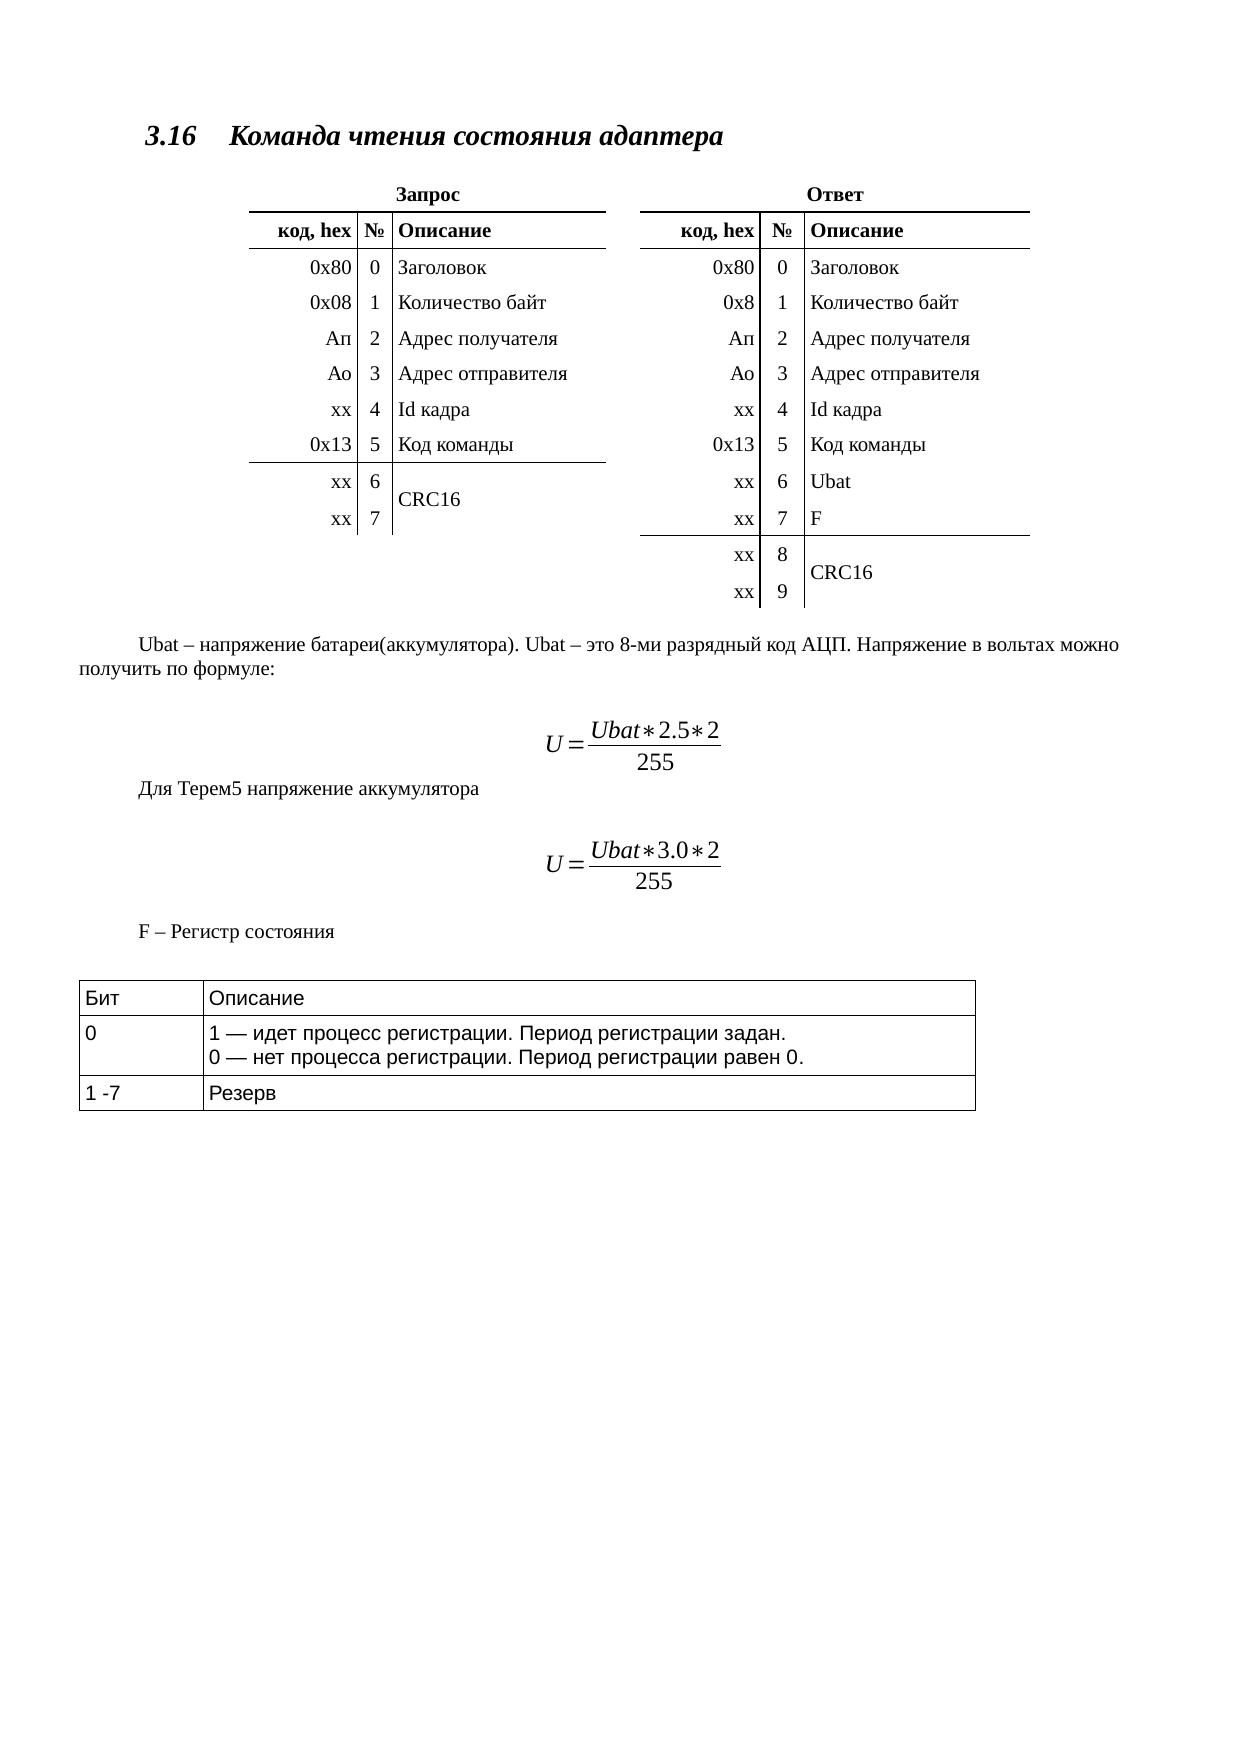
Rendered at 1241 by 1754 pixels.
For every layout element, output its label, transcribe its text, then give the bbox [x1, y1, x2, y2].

table_cell [606, 248, 640, 284]
table_cell xx [249, 463, 357, 499]
table_cell Id кадра [393, 391, 606, 427]
table_cell xx [249, 391, 357, 427]
table_cell Адрес отправителя [805, 356, 1029, 391]
table_cell xx [640, 462, 759, 499]
table_cell xx [640, 499, 759, 535]
table_cell [249, 572, 357, 608]
table_header Ответ [640, 176, 1029, 211]
table_cell № [358, 213, 392, 248]
table_cell Адрес получателя [393, 320, 606, 356]
table_cell Ао [249, 356, 357, 391]
table_cell 6 [761, 462, 804, 499]
subtitle Команда чтения состояния адаптера [108, 118, 1187, 152]
table_cell Ап [640, 320, 759, 356]
table_cell [392, 535, 606, 608]
table_cell Ubat [805, 462, 1029, 499]
table_cell 1 [358, 285, 392, 320]
table_cell 5 [358, 427, 392, 462]
table_cell 0x80 [249, 249, 357, 284]
table_cell 7 [358, 499, 392, 535]
table_cell 3 [761, 356, 804, 391]
table_cell 2 [761, 320, 804, 356]
table_cell [606, 320, 640, 356]
table_cell [606, 285, 640, 320]
table_cell 7 [761, 499, 804, 535]
table_cell Ап [249, 320, 357, 356]
table_cell Код команды [393, 427, 606, 462]
table_cell xx [640, 536, 759, 572]
table_cell [357, 572, 392, 608]
table_cell 0 [358, 249, 392, 284]
table_cell xx [640, 391, 759, 427]
table_cell [249, 535, 357, 572]
table_cell F [805, 499, 1029, 535]
table_cell 6 [358, 463, 392, 499]
text Для Терем5 напряжение аккумулятора [79, 776, 1187, 800]
table_cell [357, 535, 392, 572]
table_cell Адрес получателя [805, 320, 1029, 356]
table_cell код, hex [640, 213, 759, 248]
table_cell 0x13 [249, 427, 357, 462]
table_header Бит [80, 981, 203, 1015]
table_header Описание [204, 981, 975, 1015]
table_cell 0x08 [249, 285, 357, 320]
table_cell Описание [805, 213, 1029, 248]
table_cell 0 [80, 1016, 203, 1075]
table_cell 5 [761, 427, 804, 462]
table_cell [606, 462, 640, 499]
table_cell xx [249, 499, 357, 535]
table_cell Код команды [805, 427, 1029, 462]
table_cell 4 [761, 391, 804, 427]
table_cell 1 — идет процесс регистрации. Период регистрации задан. 0 — нет процесса регистрации. Период регистрации равен 0. [204, 1016, 975, 1075]
table_cell 8 [761, 536, 804, 572]
table_cell № [761, 213, 804, 248]
table_cell CRC16 [393, 463, 606, 535]
table_cell код, hex [249, 213, 357, 248]
table_cell 0 [761, 249, 804, 284]
table_header Запрос [249, 176, 606, 211]
table_cell 4 [358, 391, 392, 427]
table_cell Ао [640, 356, 759, 391]
table_cell [606, 499, 640, 535]
table_cell Количество байт [805, 285, 1029, 320]
text Ubat – напряжение батареи(аккумулятора). Ubat – это 8-ми разрядный код АЦП. Напряжение в вольтах можно получить по формуле: [79, 632, 1187, 680]
table_cell Описание [393, 213, 606, 248]
table_cell xx [640, 572, 759, 608]
table_cell [606, 211, 640, 248]
table_cell 0x13 [640, 427, 759, 462]
table_cell [606, 391, 640, 427]
table_cell Id кадра [805, 391, 1029, 427]
table_cell 0x80 [640, 249, 759, 284]
table_cell 2 [358, 320, 392, 356]
table_cell 0x8 [640, 285, 759, 320]
table_cell 1 -7 [80, 1076, 203, 1110]
table_cell CRC16 [805, 536, 1029, 608]
table_cell 9 [761, 572, 804, 608]
text F – Регистр состояния [79, 919, 1187, 943]
table_cell Резерв [204, 1076, 975, 1110]
table_cell 3 [358, 356, 392, 391]
table_cell Заголовок [393, 249, 606, 284]
table_cell [606, 572, 640, 608]
table_cell [606, 356, 640, 391]
table_cell Адрес отправителя [393, 356, 606, 391]
table_cell [606, 427, 640, 462]
table_cell 1 [761, 285, 804, 320]
table_cell Количество байт [393, 285, 606, 320]
table_cell Заголовок [805, 249, 1029, 284]
table_header [606, 176, 640, 211]
table_cell [606, 535, 640, 572]
